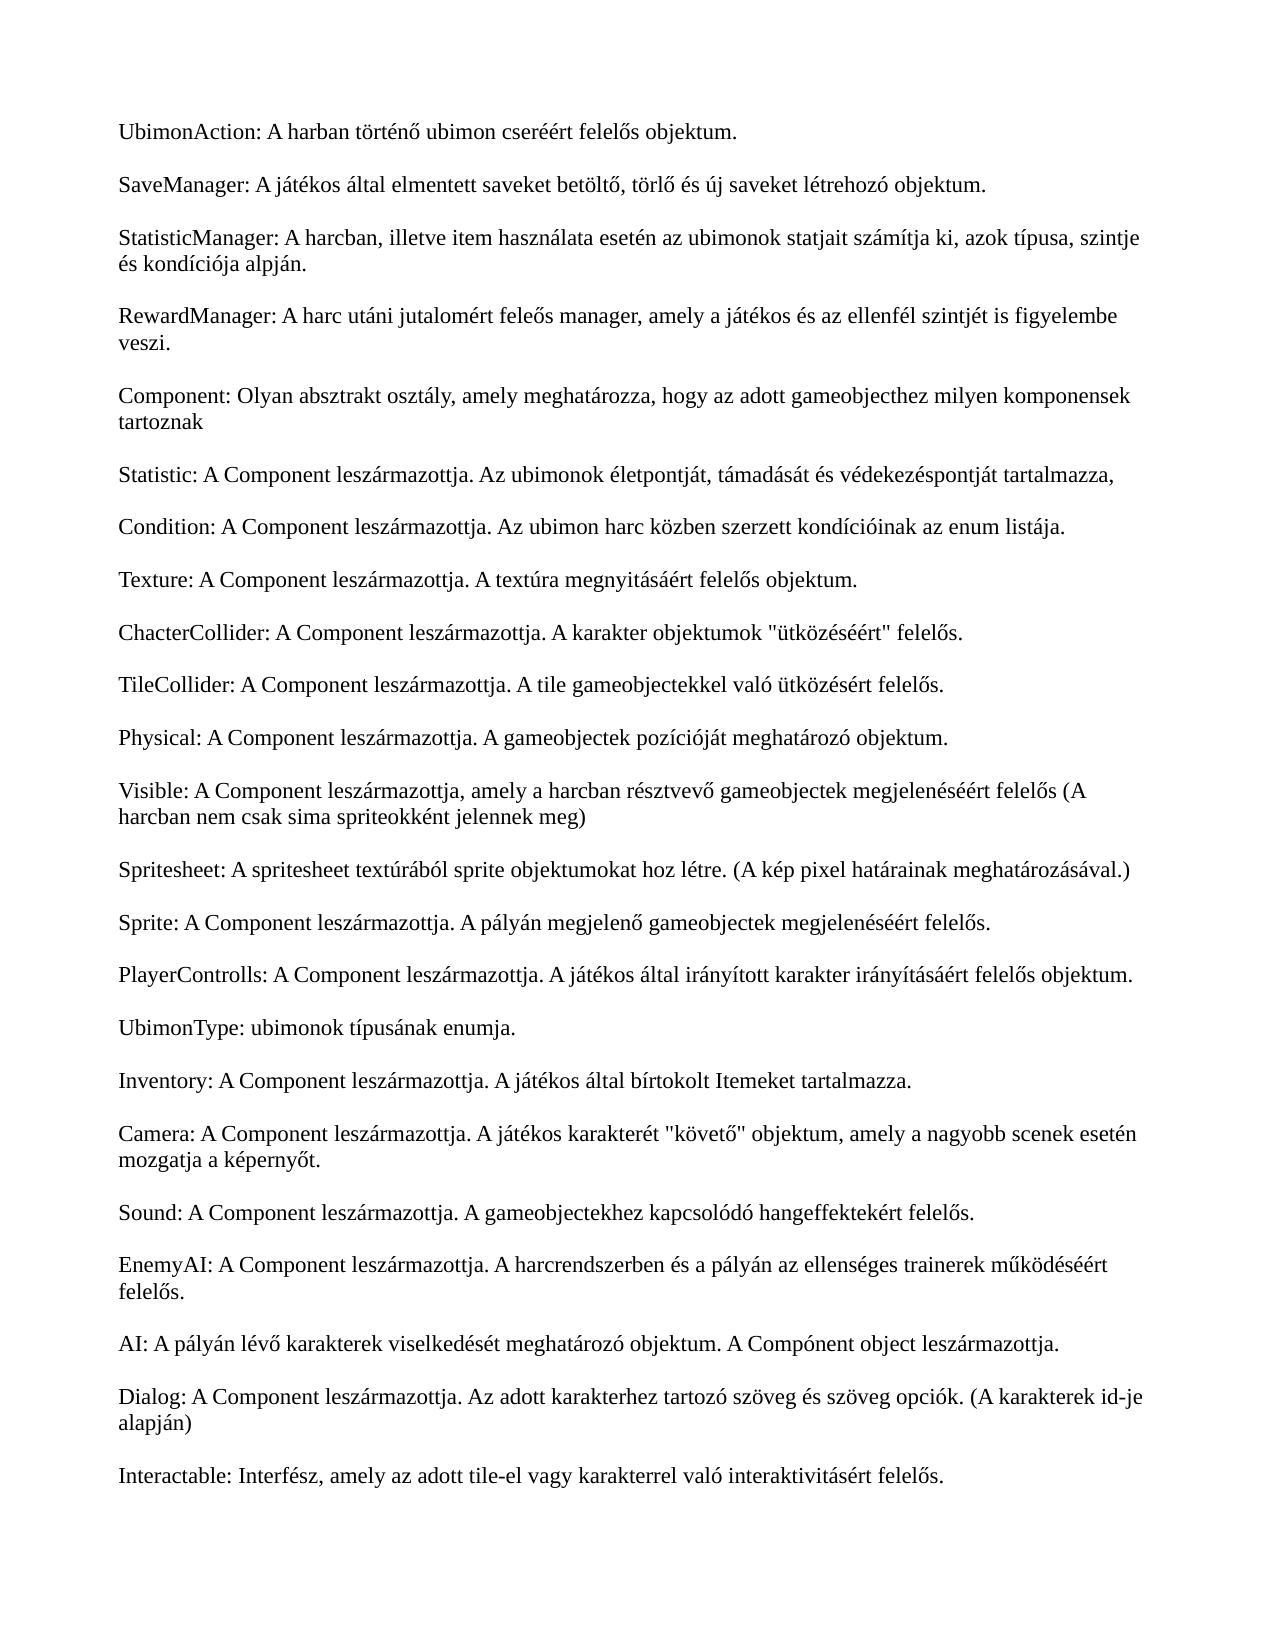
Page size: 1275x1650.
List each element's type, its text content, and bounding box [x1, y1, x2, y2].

text ChacterCollider: A Component leszármazottja. A karakter objektumok "ütközéséért" felelős. [118, 619, 1157, 645]
text Spritesheet: A spritesheet textúrából sprite objektumokat hoz létre. (A kép pixel határainak meghatározásával.) [118, 856, 1157, 882]
text AI: A pályán lévő karakterek viselkedését meghatározó objektum. A Compónent object leszármazottja. [118, 1330, 1157, 1357]
text Component: Olyan absztrakt osztály, amely meghatározza, hogy az adott gameobjecthez milyen komponensek tartoznak [118, 382, 1157, 434]
text Texture: A Component leszármazottja. A textúra megnyitásáért felelős objektum. [118, 566, 1157, 592]
text UbimonType: ubimonok típusának enumja. [118, 1014, 1157, 1041]
text PlayerControlls: A Component leszármazottja. A játékos által irányított karakter irányításáért felelős objektum. [118, 961, 1157, 988]
text RewardManager: A harc utáni jutalomért feleős manager, amely a játékos és az ellenfél szintjét is figyelembe veszi. [118, 303, 1157, 355]
text Dialog: A Component leszármazottja. Az adott karakterhez tartozó szöveg és szöveg opciók. (A karakterek id-je alapján) [118, 1383, 1157, 1436]
text Sound: A Component leszármazottja. A gameobjectekhez kapcsolódó hangeffektekért felelős. [118, 1199, 1157, 1225]
text Camera: A Component leszármazottja. A játékos karakterét "követő" objektum, amely a nagyobb scenek esetén mozgatja a képernyőt. [118, 1119, 1157, 1172]
text SaveManager: A játékos által elmentett saveket betöltő, törlő és új saveket létrehozó objektum. [118, 171, 1157, 197]
text Sprite: A Component leszármazottja. A pályán megjelenő gameobjectek megjelenéséért felelős. [118, 909, 1157, 935]
text EnemyAI: A Component leszármazottja. A harcrendszerben és a pályán az ellenséges trainerek működéséért felelős. [118, 1251, 1157, 1304]
text StatisticManager: A harcban, illetve item használata esetén az ubimonok statjait számítja ki, azok típusa, szintje és kondíciója alpján. [118, 223, 1157, 276]
text Condition: A Component leszármazottja. Az ubimon harc közben szerzett kondícióinak az enum listája. [118, 513, 1157, 540]
text Physical: A Component leszármazottja. A gameobjectek pozícióját meghatározó objektum. [118, 724, 1157, 751]
text Visible: A Component leszármazottja, amely a harcban résztvevő gameobjectek megjelenéséért felelős (A harcban nem csak sima spriteokként jelennek meg) [118, 777, 1157, 830]
text Inventory: A Component leszármazottja. A játékos által bírtokolt Itemeket tartalmazza. [118, 1067, 1157, 1093]
text Statistic: A Component leszármazottja. Az ubimonok életpontját, támadását és védekezéspontját tartalmazza, [118, 461, 1157, 487]
text UbimonAction: A harban történő ubimon cseréért felelős objektum. [118, 118, 1157, 144]
text Interactable: Interfész, amely az adott tile-el vagy karakterrel való interaktivitásért felelős. [118, 1462, 1157, 1488]
text TileCollider: A Component leszármazottja. A tile gameobjectekkel való ütközésért felelős. [118, 672, 1157, 698]
